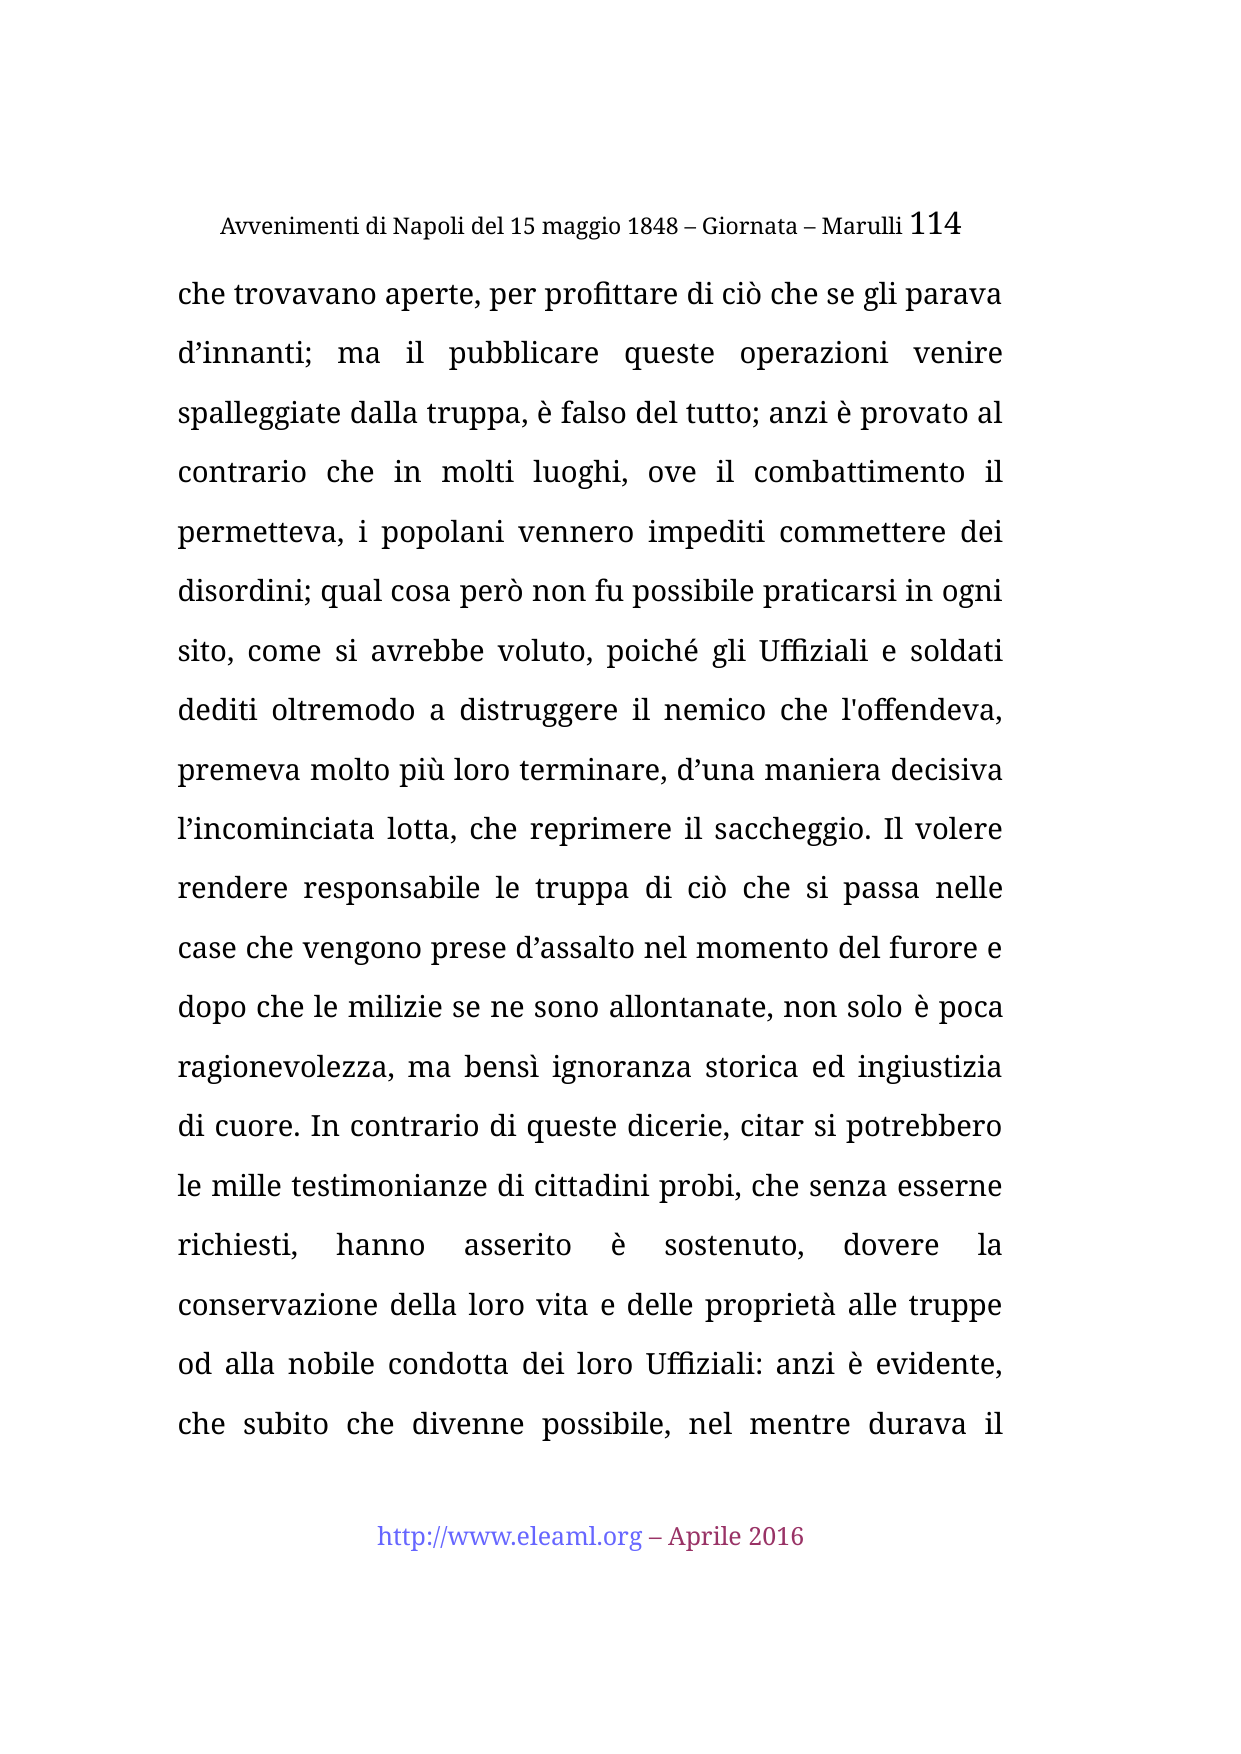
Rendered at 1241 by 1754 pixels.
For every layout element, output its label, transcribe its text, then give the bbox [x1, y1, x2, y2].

text che trovavano aperte, per profittare di ciò che se gli parava d’innanti; ma il pubblicare queste operazioni venire spalleggiate dalla truppa, è falso del tutto; anzi è provato al contrario che in molti luoghi, ove il combattimento il permetteva, i popolani vennero impediti commettere dei disordini; qual cosa però non fu possibile praticarsi in ogni sito, come si avrebbe voluto, poiché gli Uffiziali e soldati dediti oltremodo a distruggere il nemico che l'offendeva, premeva molto più loro terminare, d’una maniera decisiva l’incominciata lotta, che reprimere il saccheggio. Il volere rendere responsabile le truppa di ciò che si passa nelle case che vengono prese d’assalto nel momento del furore e dopo che le milizie se ne sono allontanate, non solo è poca ragionevolezza, ma bensì ignoranza storica ed ingiustizia di cuore. In contrario di queste dicerie, citar si potrebbero le mille testimonianze di cittadini probi, che senza esserne richiesti, hanno asserito è sostenuto, dovere la conservazione della loro vita e delle proprietà alle truppe od alla nobile condotta dei loro Uffiziali: anzi è evidente, che subito che divenne possibile, nel mentre durava il [177, 273, 1004, 1443]
